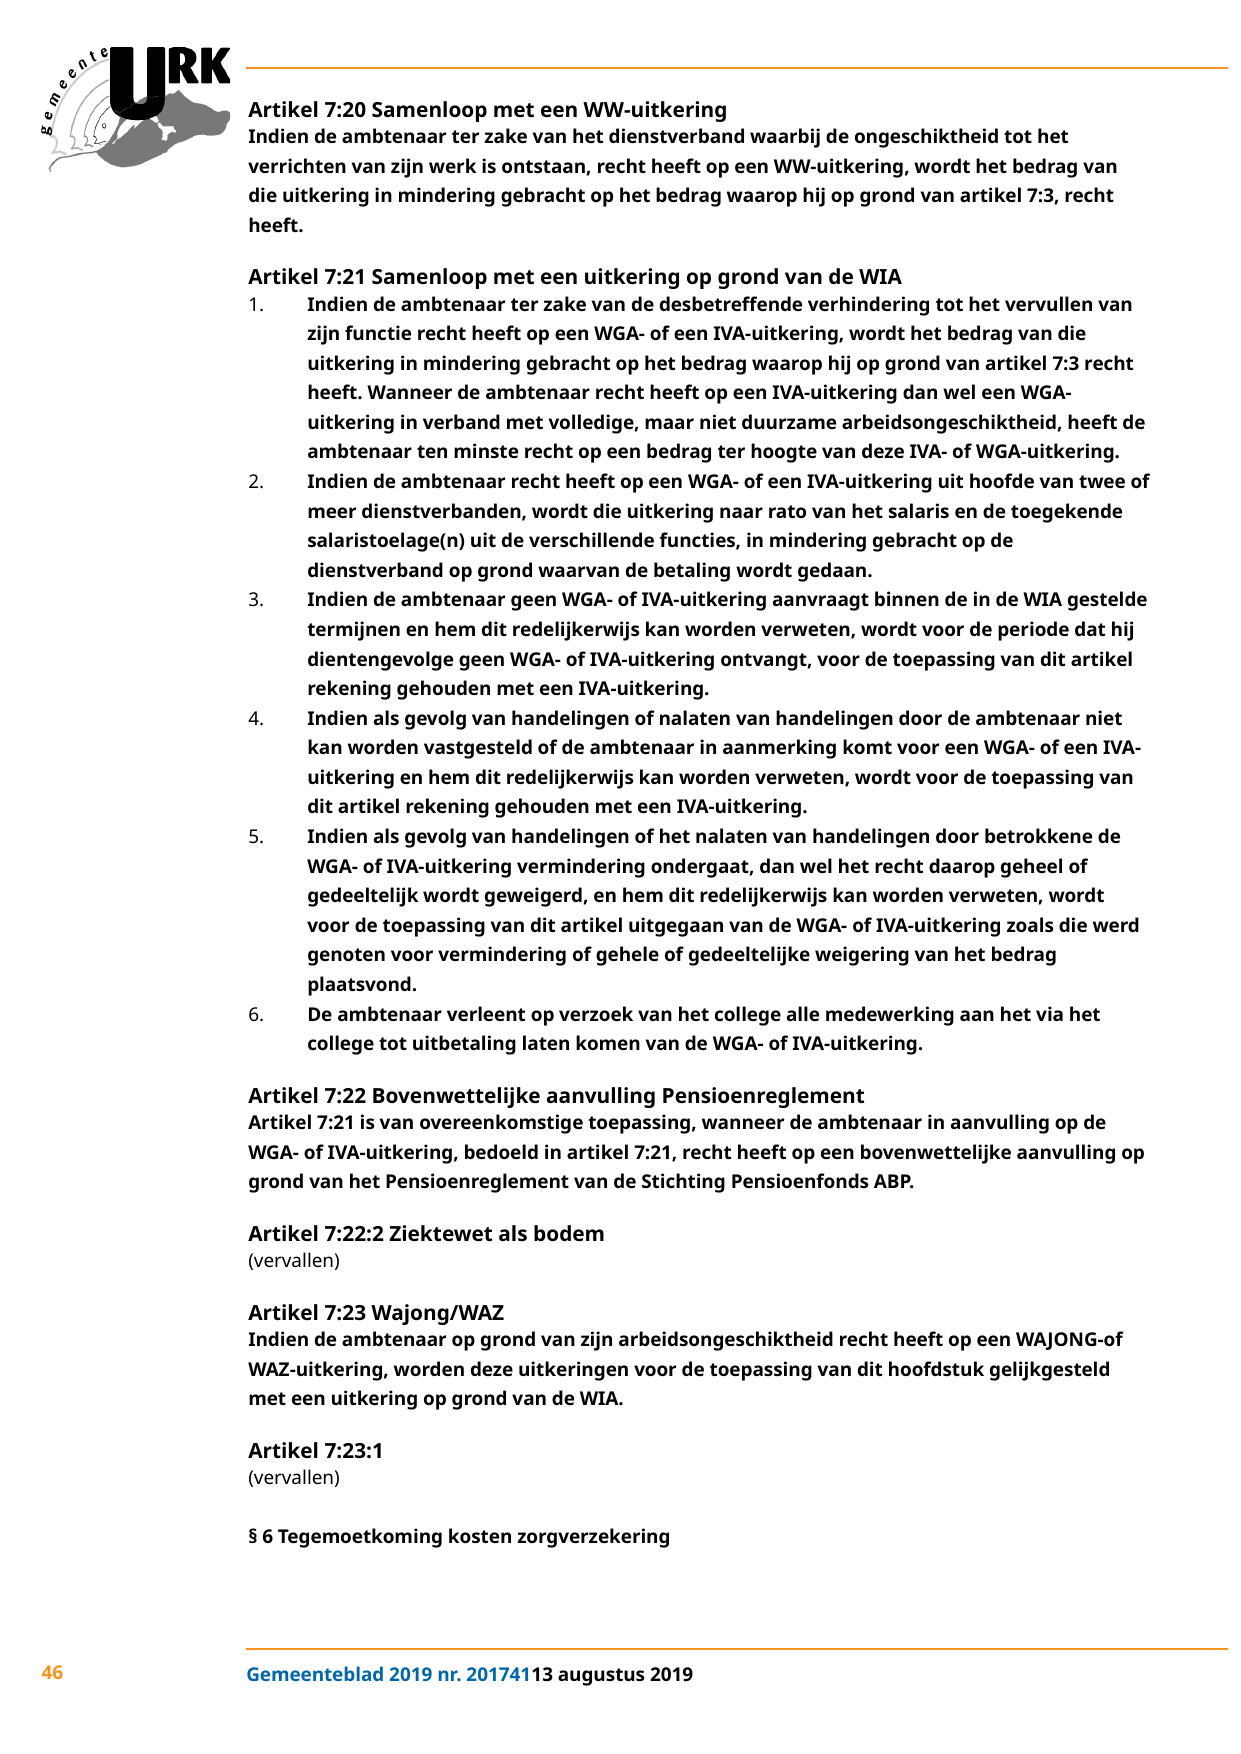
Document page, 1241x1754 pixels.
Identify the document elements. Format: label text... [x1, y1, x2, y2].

list De ambtenaar verleent op verzoek van het college alle medewerking aan het via het college tot uitbetaling laten komen van de WGA- of IVA-uitkering. [248, 1001, 1152, 1056]
list Indien als gevolg van handelingen of nalaten van handelingen door de ambtenaar niet kan worden vastgesteld of de ambtenaar in aanmerking komt voor een WGA- of een IVA-uitkering en hem dit redelijkerwijs kan worden verweten, wordt voor de toepassing van dit artikel rekening gehouden met een IVA-uitkering. [248, 705, 1152, 819]
text Artikel 7:23:1 [248, 1436, 1152, 1464]
text Artikel 7:23 Wajong/WAZ [248, 1298, 1152, 1326]
text § 6 Tegemoetkoming kosten zorgverzekering [248, 1523, 1152, 1549]
list Indien als gevolg van handelingen of het nalaten van handelingen door betrokkene de WGA- of IVA-uitkering vermindering ondergaat, dan wel het recht daarop geheel of gedeeltelijk wordt geweigerd, en hem dit redelijkerwijs kan worden verweten, wordt voor de toepassing van dit artikel uitgegaan van de WGA- of IVA-uitkering zoals die werd genoten voor vermindering of gehele of gedeeltelijke weigering van het bedrag plaatsvond. [248, 823, 1152, 997]
text Artikel 7:20 Samenloop met een WW-uitkering [248, 95, 1152, 123]
text Indien de ambtenaar op grond van zijn arbeidsongeschiktheid recht heeft op een WAJONG-of WAZ-uitkering, worden deze uitkeringen voor de toepassing van dit hoofdstuk gelijkgesteld met een uitkering op grond van de WIA. [248, 1326, 1152, 1411]
text Artikel 7:22 Bovenwettelijke aanvulling Pensioenreglement [248, 1081, 1152, 1109]
picture [41, 47, 231, 172]
text (vervallen) [248, 1464, 1152, 1490]
text Indien de ambtenaar ter zake van het dienstverband waarbij de ongeschiktheid tot het verrichten van zijn werk is ontstaan, recht heeft op een WW-uitkering, wordt het bedrag van die uitkering in mindering gebracht op het bedrag waarop hij op grond van artikel 7:3, recht heeft. [248, 123, 1152, 238]
list Indien de ambtenaar geen WGA- of IVA-uitkering aanvraagt binnen de in de WIA gestelde termijnen en hem dit redelijkerwijs kan worden verweten, wordt voor de periode dat hij dientengevolge geen WGA- of IVA-uitkering ontvangt, voor de toepassing van dit artikel rekening gehouden met een IVA-uitkering. [248, 587, 1152, 701]
list Indien de ambtenaar ter zake van de desbetreffende verhindering tot het vervullen van zijn functie recht heeft op een WGA- of een IVA-uitkering, wordt het bedrag van die uitkering in mindering gebracht op het bedrag waarop hij op grond van artikel 7:3 recht heeft. Wanneer de ambtenaar recht heeft op een IVA-uitkering dan wel een WGA-uitkering in verband met volledige, maar niet duurzame arbeidsongeschiktheid, heeft de ambtenaar ten minste recht op een bedrag ter hoogte van deze IVA- of WGA-uitkering. [248, 291, 1152, 464]
text Artikel 7:21 Samenloop met een uitkering op grond van de WIA [248, 262, 1152, 291]
text Artikel 7:21 is van overeenkomstige toepassing, wanneer de ambtenaar in aanvulling op de WGA- of IVA-uitkering, bedoeld in artikel 7:21, recht heeft op een bovenwettelijke aanvulling op grond van het Pensioenreglement van de Stichting Pensioenfonds ABP. [248, 1109, 1152, 1194]
text Artikel 7:22:2 Ziektewet als bodem [248, 1219, 1152, 1247]
list Indien de ambtenaar recht heeft op een WGA- of een IVA-uitkering uit hoofde van twee of meer dienstverbanden, wordt die uitkering naar rato van het salaris en de toegekende salaristoelage(n) uit de verschillende functies, in mindering gebracht op de dienstverband op grond waarvan de betaling wordt gedaan. [248, 468, 1152, 583]
text (vervallen) [248, 1247, 1152, 1273]
